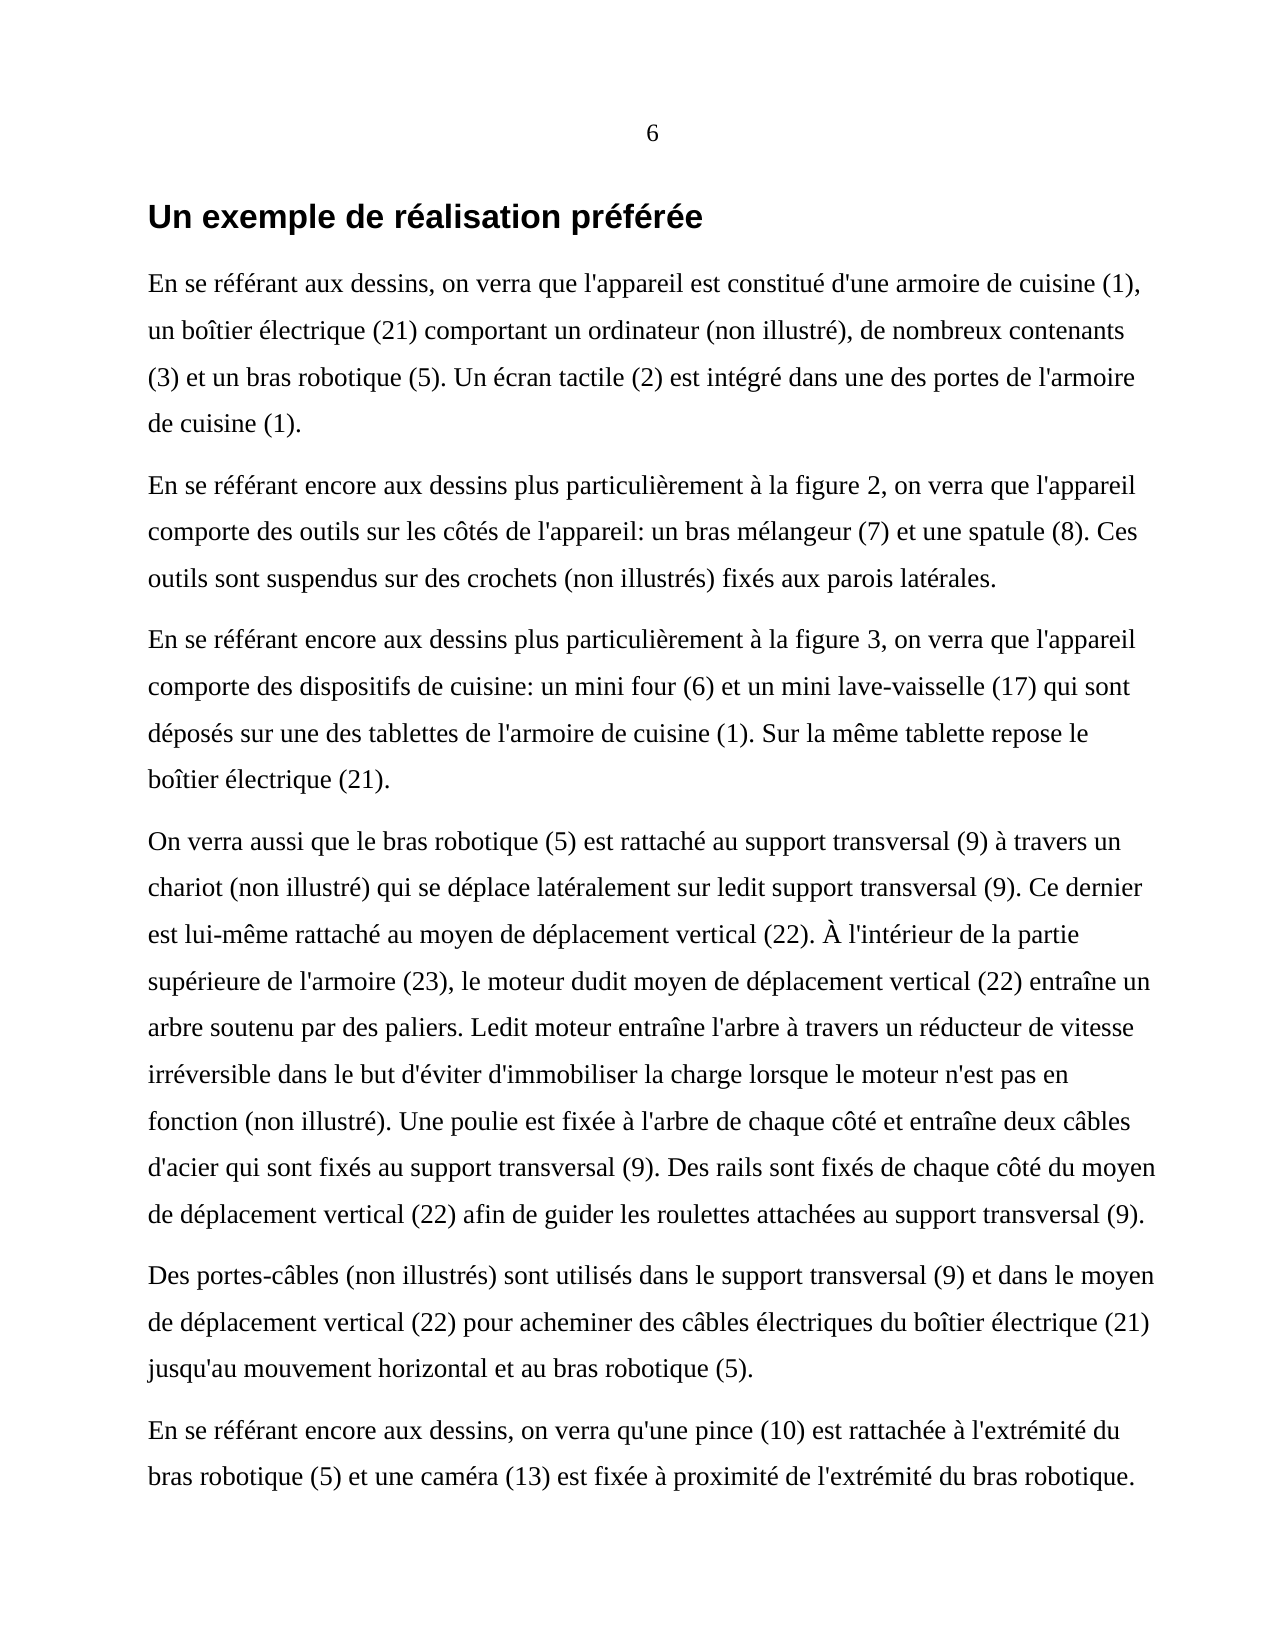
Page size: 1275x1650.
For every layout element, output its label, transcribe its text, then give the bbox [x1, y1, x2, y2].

text En se référant encore aux dessins plus particulièrement à la figure 3, on verra que l'appareil comporte des dispositifs de cuisine: un mini four (6) et un mini lave-vaisselle (17) qui sont déposés sur une des tablettes de l'armoire de cuisine (1). Sur la même tablette repose le boîtier électrique (21). [148, 623, 1157, 794]
text On verra aussi que le bras robotique (5) est rattaché au support transversal (9) à travers un chariot (non illustré) qui se déplace latéralement sur ledit support transversal (9). Ce dernier est lui-même rattaché au moyen de déplacement vertical (22). À l'intérieur de la partie supérieure de l'armoire (23), le moteur dudit moyen de déplacement vertical (22) entraîne un arbre soutenu par des paliers. Ledit moteur entraîne l'arbre à travers un réducteur de vitesse irréversible dans le but d'éviter d'immobiliser la charge lorsque le moteur n'est pas en fonction (non illustré). Une poulie est fixée à l'arbre de chaque côté et entraîne deux câbles d'acier qui sont fixés au support transversal (9). Des rails sont fixés de chaque côté du moyen de déplacement vertical (22) afin de guider les roulettes attachées au support transversal (9). [148, 825, 1157, 1229]
text Des portes-câbles (non illustrés) sont utilisés dans le support transversal (9) et dans le moyen de déplacement vertical (22) pour acheminer des câbles électriques du boîtier électrique (21) jusqu'au mouvement horizontal et au bras robotique (5). [148, 1259, 1157, 1384]
text En se référant aux dessins, on verra que l'appareil est constitué d'une armoire de cuisine (1), un boîtier électrique (21) comportant un ordinateur (non illustré), de nombreux contenants (3) et un bras robotique (5). Un écran tactile (2) est intégré dans une des portes de l'armoire de cuisine (1). [148, 268, 1157, 439]
text En se référant encore aux dessins, on verra qu'une pince (10) est rattachée à l'extrémité du bras robotique (5) et une caméra (13) est fixée à proximité de l'extrémité du bras robotique. [148, 1414, 1157, 1492]
text En se référant encore aux dessins plus particulièrement à la figure 2, on verra que l'appareil comporte des outils sur les côtés de l'appareil: un bras mélangeur (7) et une spatule (8). Ces outils sont suspendus sur des crochets (non illustrés) fixés aux parois latérales. [148, 469, 1157, 593]
subtitle Un exemple de réalisation préférée [148, 197, 1157, 236]
